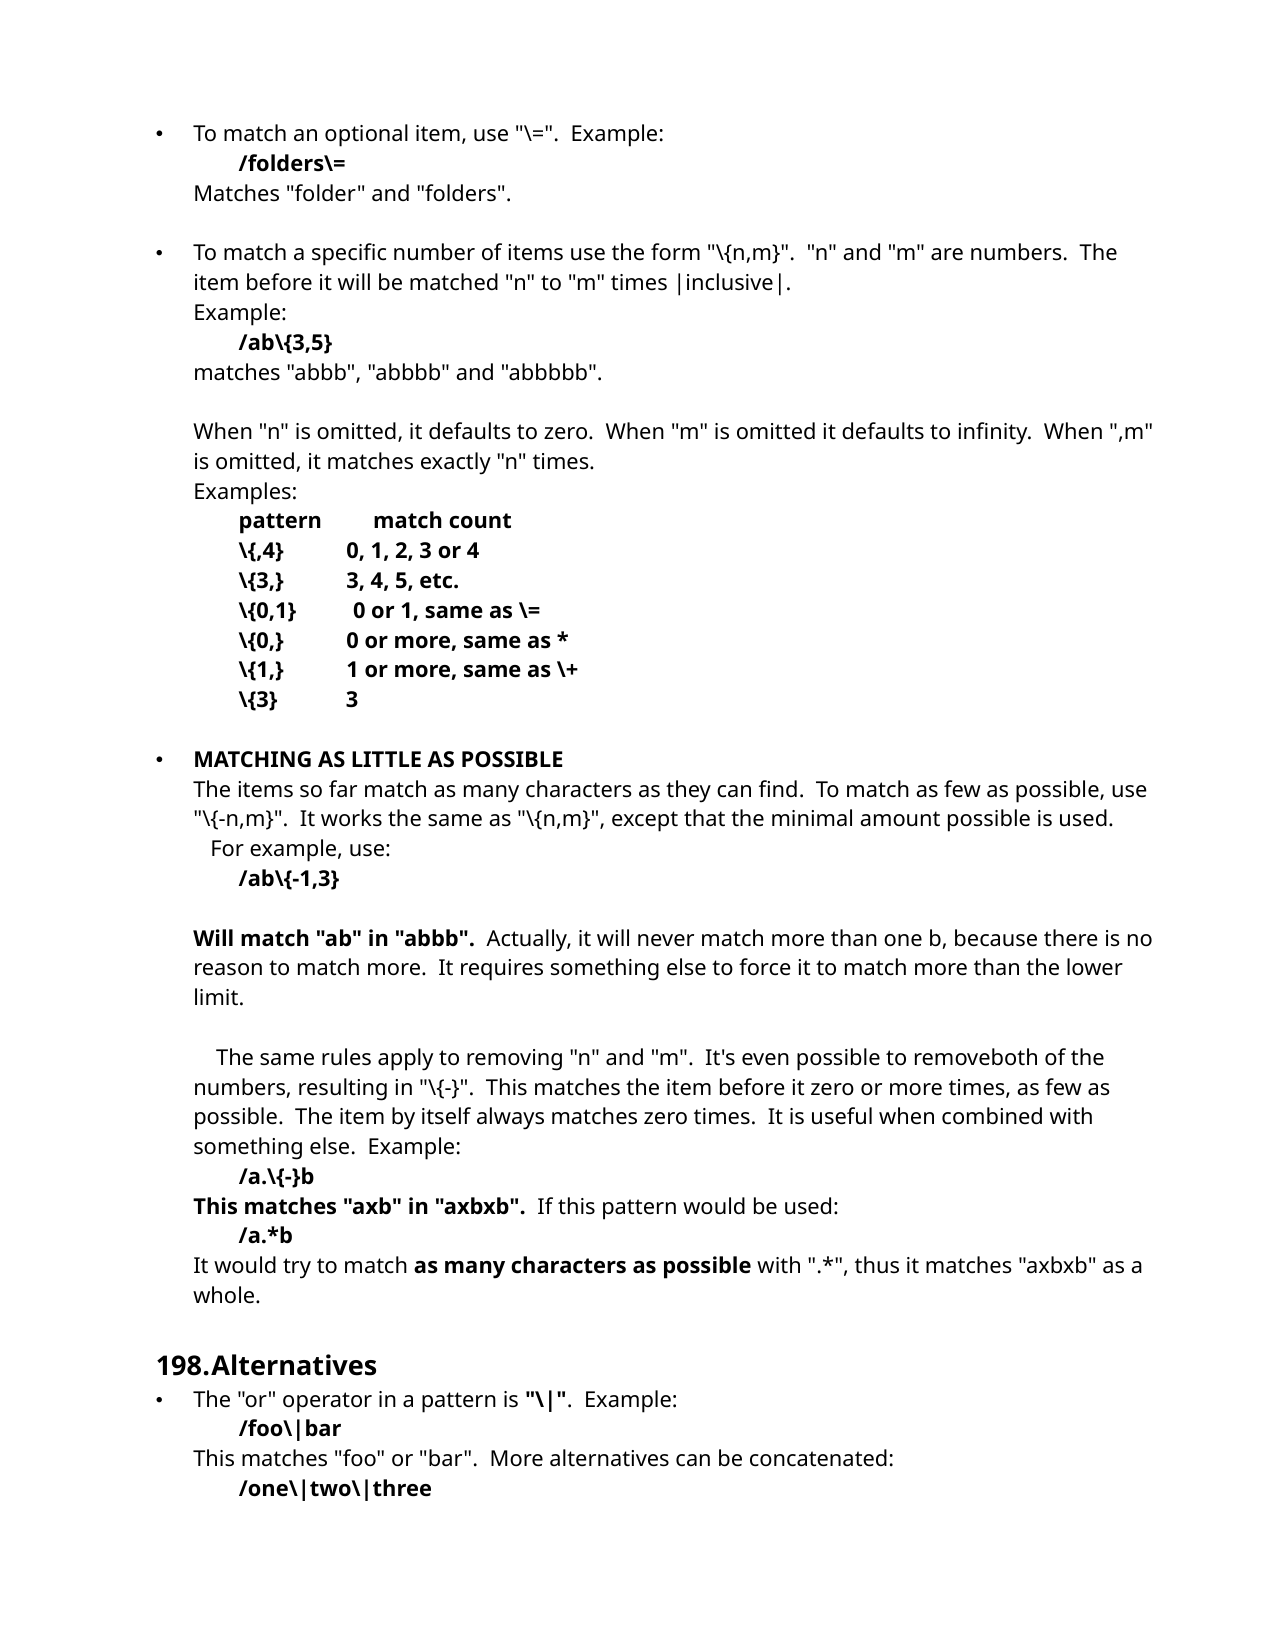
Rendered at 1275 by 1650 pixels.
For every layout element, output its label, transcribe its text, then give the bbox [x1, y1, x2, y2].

list /foo\|bar [156, 1413, 1157, 1443]
list The "or" operator in a pattern is "\|". Example: [156, 1383, 1157, 1413]
list /ab\{-1,3} [156, 863, 1157, 893]
list /one\|two\|three [156, 1473, 1157, 1503]
list \{,4} 0, 1, 2, 3 or 4 [156, 535, 1157, 565]
list When "n" is omitted, it defaults to zero. When "m" is omitted it defaults to infinity. When ",m" is omitted, it matches exactly "n" times. [156, 416, 1157, 476]
list The same rules apply to removing "n" and "m". It's even possible to removeboth of the numbers, resulting in "\{-}". This matches the item before it zero or more times, as few as possible. The item by itself always matches zero times. It is useful when combined with something else. Example: [156, 1042, 1157, 1161]
list The items so far match as many characters as they can find. To match as few as possible, use "\{-n,m}". It works the same as "\{n,m}", except that the minimal amount possible is used. [156, 773, 1157, 833]
list MATCHING AS LITTLE AS POSSIBLE [156, 744, 1157, 773]
list To match an optional item, use "\=". Example: [156, 118, 1157, 148]
list Example: [156, 297, 1157, 327]
list /a.\{-}b [156, 1161, 1157, 1191]
list \{0,1} 0 or 1, same as \= [156, 595, 1157, 624]
list pattern match count [156, 505, 1157, 535]
list Matches "folder" and "folders". [156, 178, 1157, 207]
list matches "abbb", "abbbb" and "abbbbb". [156, 356, 1157, 386]
list \{1,} 1 or more, same as \+ [156, 654, 1157, 684]
list \{3} 3 [156, 684, 1157, 714]
list This matches "axb" in "axbxb". If this pattern would be used: [156, 1191, 1157, 1220]
list Examples: [156, 476, 1157, 505]
list This matches "foo" or "bar". More alternatives can be concatenated: [156, 1443, 1157, 1473]
list For example, use: [156, 833, 1157, 863]
list /ab\{3,5} [156, 327, 1157, 356]
list Alternatives [156, 1347, 1157, 1383]
list /a.*b [156, 1220, 1157, 1250]
list To match a specific number of items use the form "\{n,m}". "n" and "m" are numbers. The item before it will be matched "n" to "m" times |inclusive|. [156, 237, 1157, 297]
list \{3,} 3, 4, 5, etc. [156, 565, 1157, 595]
list \{0,} 0 or more, same as * [156, 624, 1157, 654]
list /folders\= [156, 148, 1157, 178]
list Will match "ab" in "abbb". Actually, it will never match more than one b, because there is no reason to match more. It requires something else to force it to match more than the lower limit. [156, 922, 1157, 1012]
list It would try to match as many characters as possible with ".*", thus it matches "axbxb" as a whole. [156, 1250, 1157, 1310]
